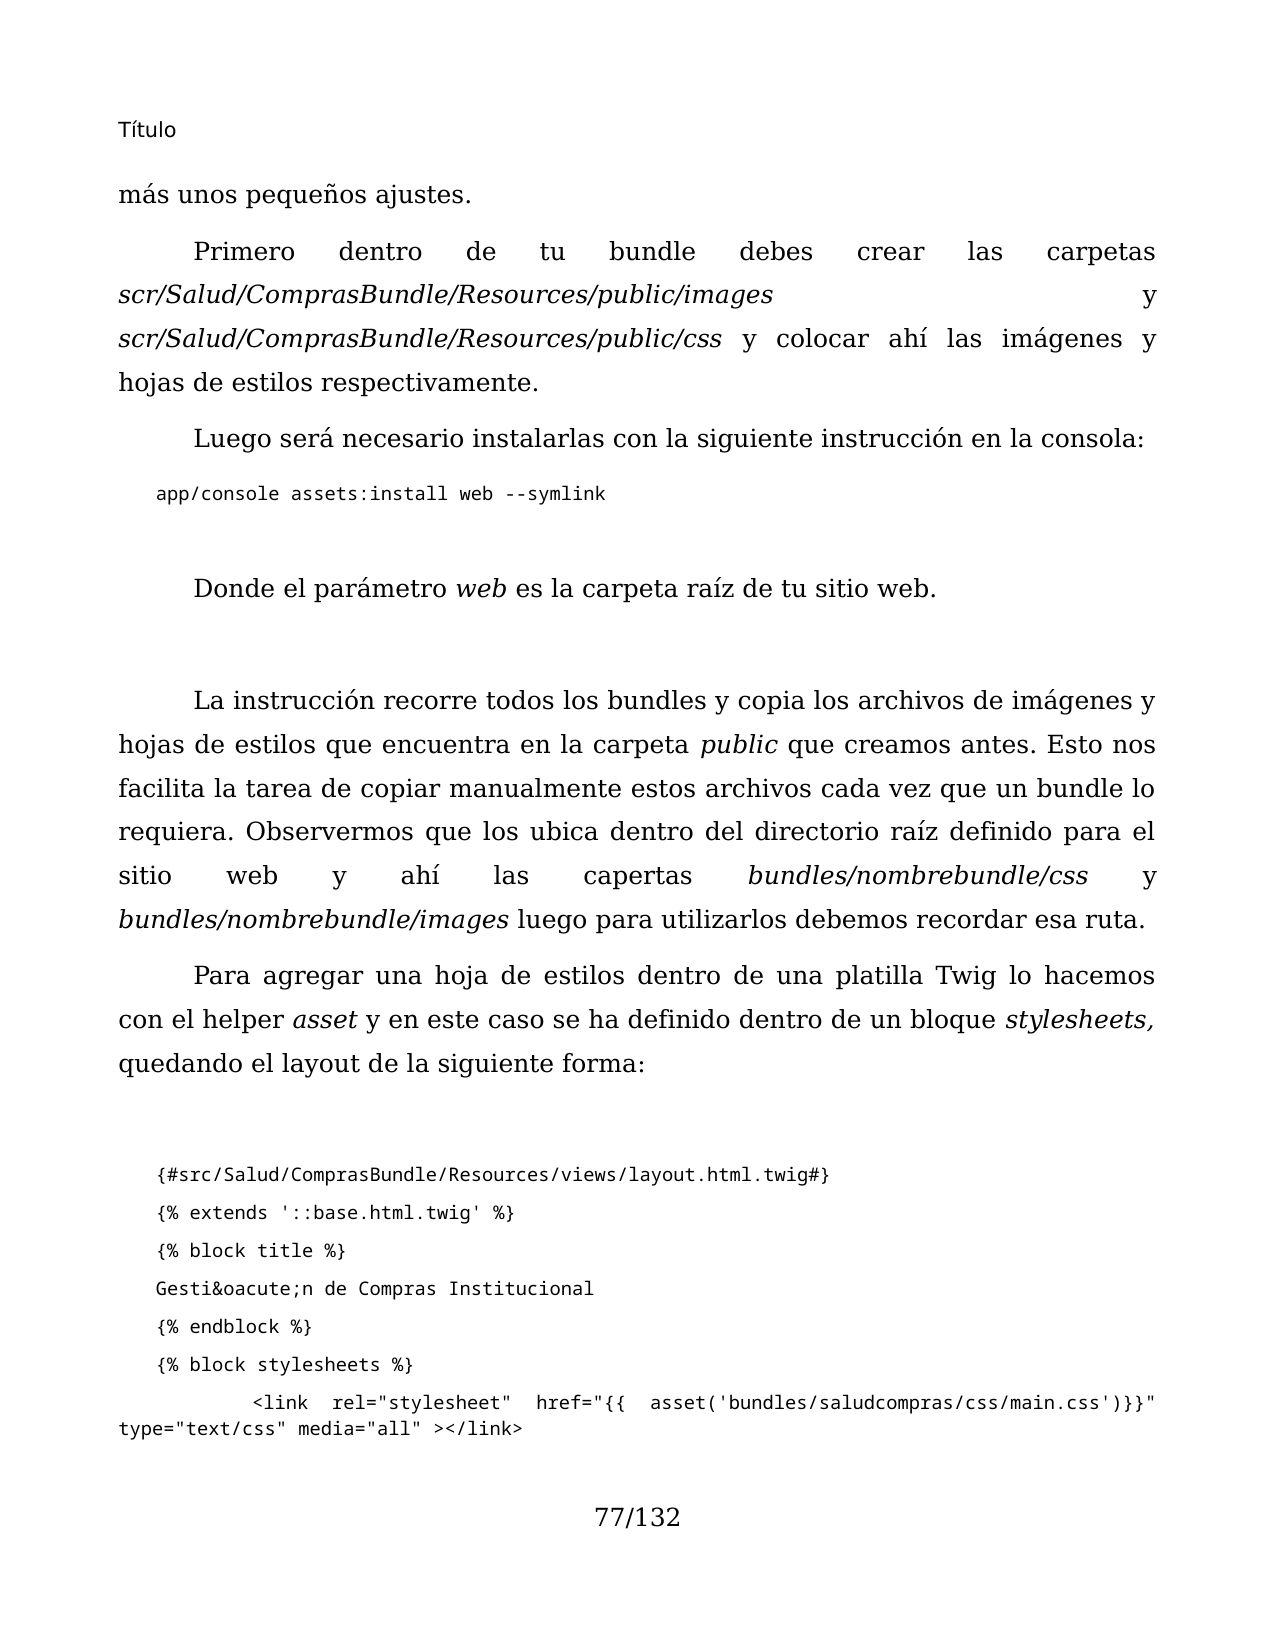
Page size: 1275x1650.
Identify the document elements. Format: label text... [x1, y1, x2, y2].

text {% block title %} [118, 1237, 1157, 1263]
text app/console assets:install web --symlink [118, 481, 1157, 506]
text {#src/Salud/ComprasBundle/Resources/views/layout.html.twig#} [118, 1161, 1157, 1187]
text Luego será necesario instalarlas con la siguiente instrucción en la consola: [118, 424, 1157, 454]
text Donde el parámetro web es la carpeta raíz de tu sitio web. [118, 574, 1157, 603]
text {% endblock %} [118, 1313, 1157, 1339]
text Primero dentro de tu bundle debes crear las carpetas scr/Salud/ComprasBundle/Resources/public/images y scr/Salud/ComprasBundle/Resources/public/css y colocar ahí las imágenes y hojas de estilos respectivamente. [118, 237, 1157, 397]
text más unos pequeños ajustes. [118, 181, 1157, 210]
text {% block stylesheets %} [118, 1351, 1157, 1377]
text {% extends '::base.html.twig' %} [118, 1199, 1157, 1225]
text Gesti&oacute;n de Compras Institucional [118, 1275, 1157, 1301]
text <link rel="stylesheet" href="{{ asset('bundles/saludcompras/css/main.css')}}" type="text/css" media="all" ></link> [118, 1389, 1157, 1440]
text La instrucción recorre todos los bundles y copia los archivos de imágenes y hojas de estilos que encuentra en la carpeta public que creamos antes. Esto nos facilita la tarea de copiar manualmente estos archivos cada vez que un bundle lo requiera. Observermos que los ubica dentro del directorio raíz definido para el sitio web y ahí las capertas bundles/nombrebundle/css y bundles/nombrebundle/images luego para utilizarlos debemos recordar esa ruta. [118, 686, 1157, 934]
text Para agregar una hoja de estilos dentro de una platilla Twig lo hacemos con el helper asset y en este caso se ha definido dentro de un bloque stylesheets, quedando el layout de la siguiente forma: [118, 961, 1157, 1078]
